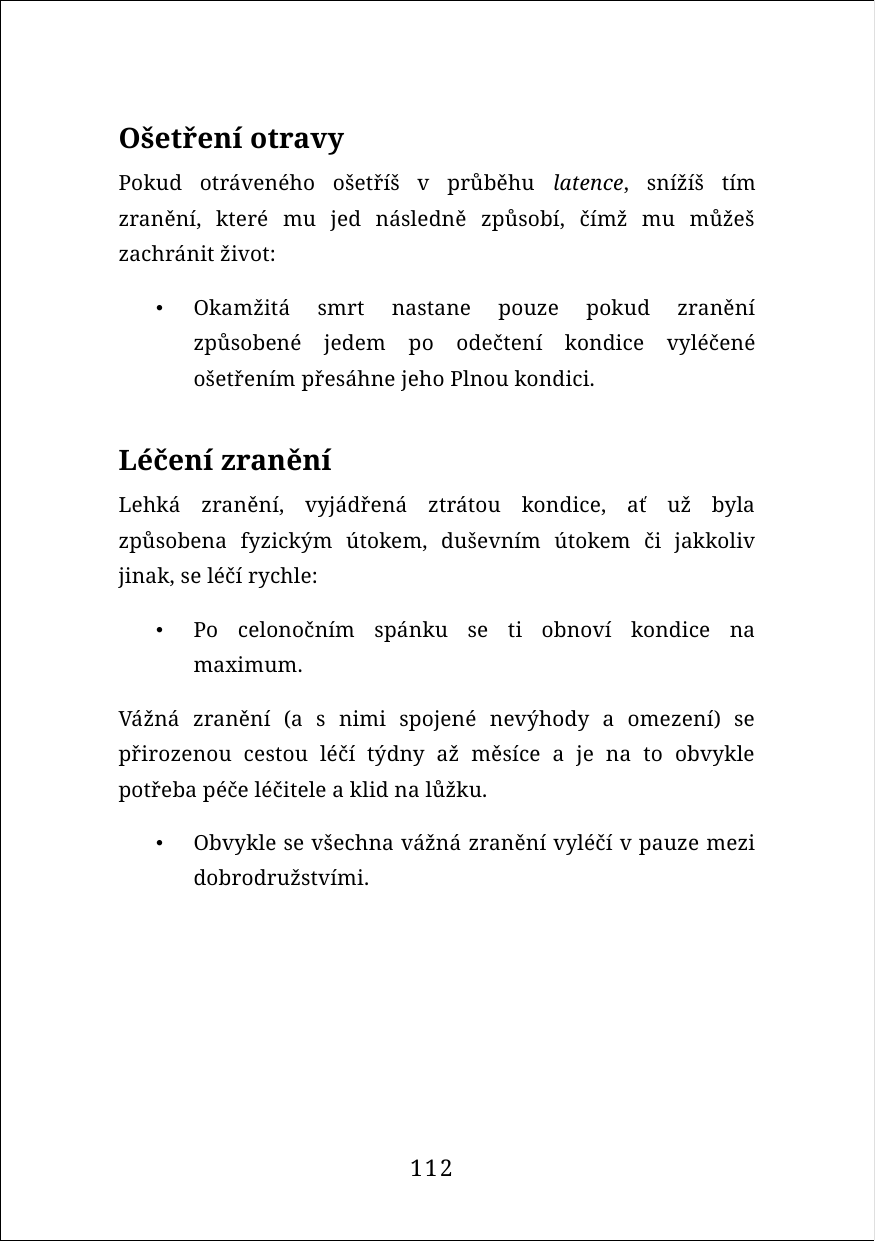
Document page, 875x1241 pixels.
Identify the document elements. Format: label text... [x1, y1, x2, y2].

list Obvykle se všechna vážná zranění vyléčí v pauze mezi dobrodružstvími. [156, 828, 756, 892]
subtitle Ošetření otravy [118, 118, 756, 157]
subtitle Léčení zranění [118, 441, 756, 479]
text Pokud otráveného ošetříš v průběhu latence, snížíš tím zranění, které mu jed následně způsobí, čímž mu můžeš zachránit život: [118, 168, 756, 268]
text Vážná zranění (a s nimi spojené nevýhody a omezení) se přirozenou cestou léčí týdny až měsíce a je na to obvykle potřeba péče léčitele a klid na lůžku. [118, 704, 756, 803]
text Lehká zranění, vyjádřená ztrátou kondice, ať už byla způsobena fyzickým útokem, duševním útokem či jakkoliv jinak, se léčí rychle: [118, 491, 756, 590]
list Okamžitá smrt nastane pouze pokud zranění způsobené jedem po odečtení kondice vyléčené ošetřením přesáhne jeho Plnou kondici. [156, 293, 756, 392]
list Po celonočním spánku se ti obnoví kondice na maximum. [156, 615, 756, 679]
